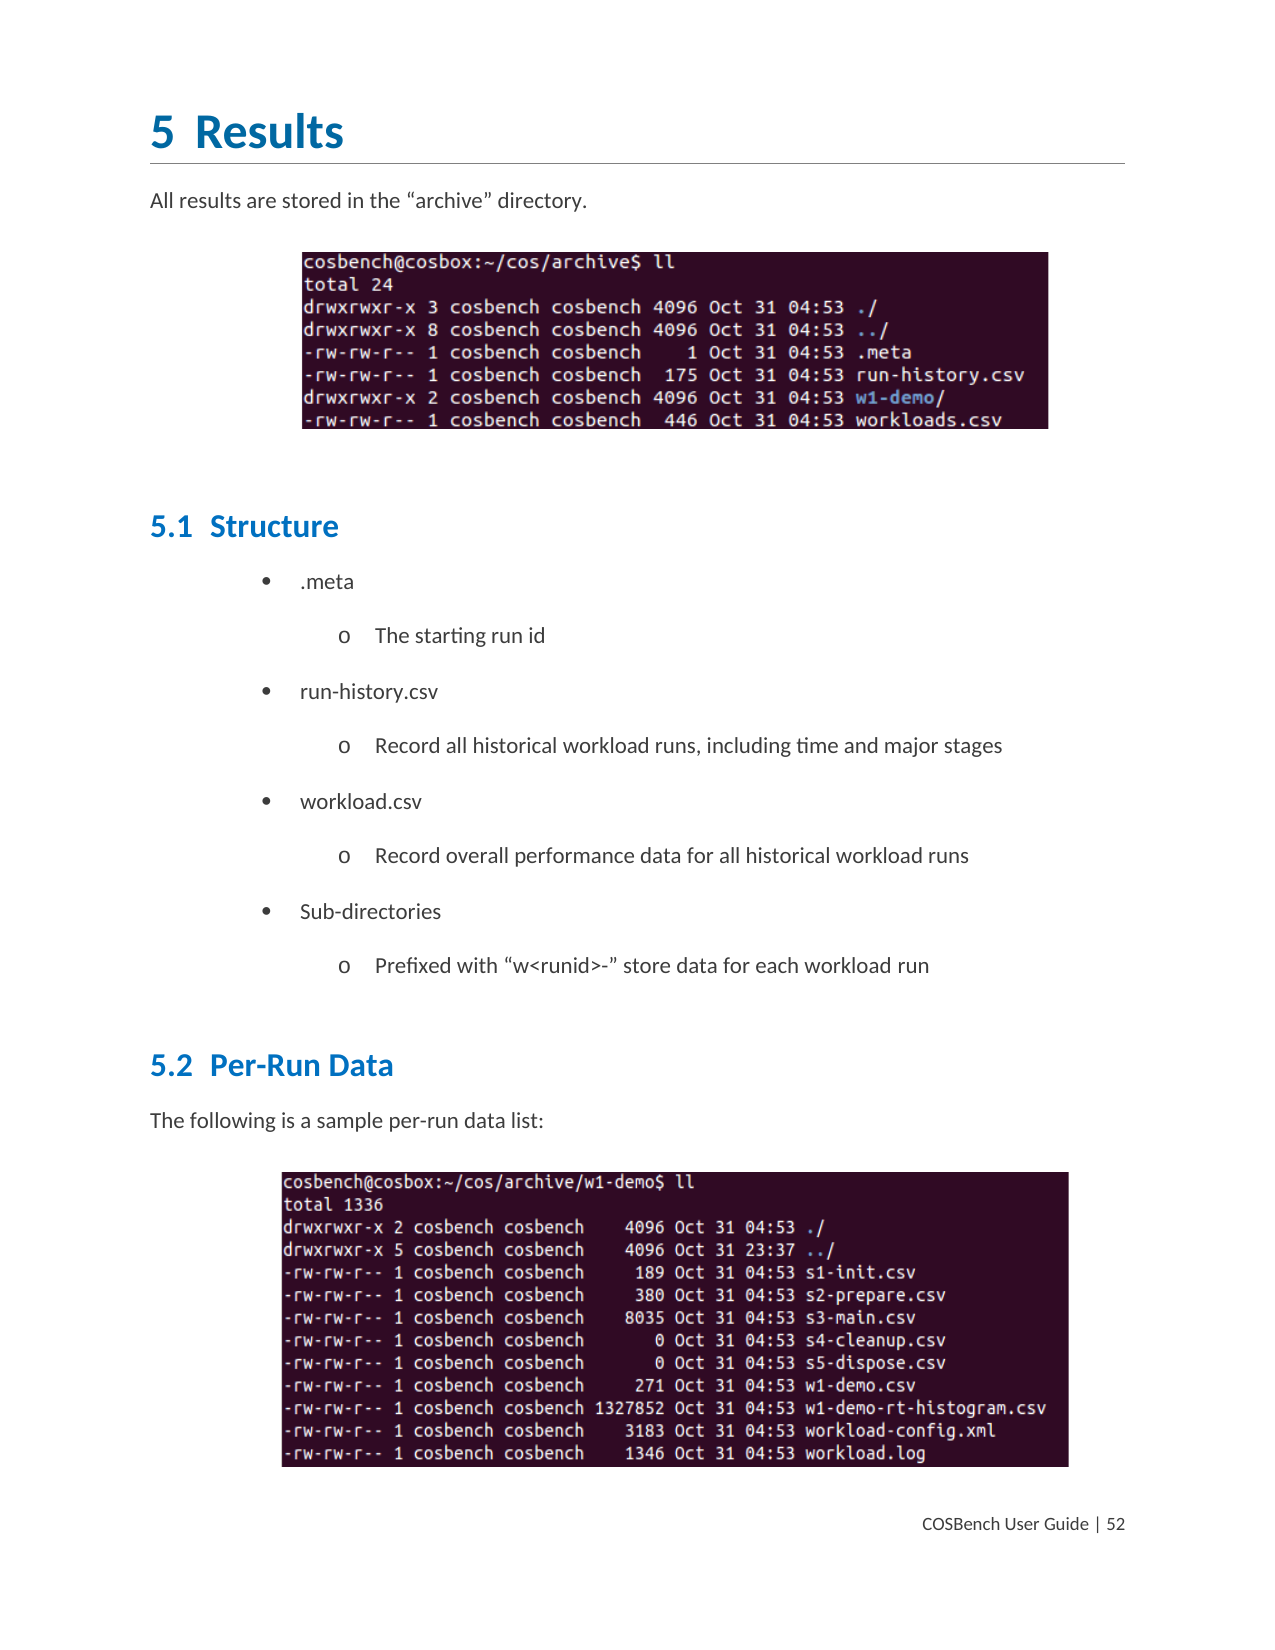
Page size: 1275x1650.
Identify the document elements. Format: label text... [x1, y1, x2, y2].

list The starting run id [337, 621, 1125, 651]
text All results are stored in the “archive” directory. [150, 186, 1125, 214]
subtitle Results [150, 100, 1125, 163]
list Record all historical workload runs, including time and major stages [337, 731, 1125, 761]
list .meta [262, 567, 1125, 595]
list Record overall performance data for all historical workload runs [337, 841, 1125, 871]
list workload.csv [262, 787, 1125, 815]
subtitle Per-Run Data [150, 1044, 1125, 1085]
text The following is a sample per-run data list: [150, 1106, 1125, 1134]
list Prefixed with “w<runid>-” store data for each workload run [337, 951, 1125, 981]
list Sub-directories [262, 897, 1125, 925]
list run-history.csv [262, 677, 1125, 705]
subtitle Structure [150, 506, 1125, 546]
